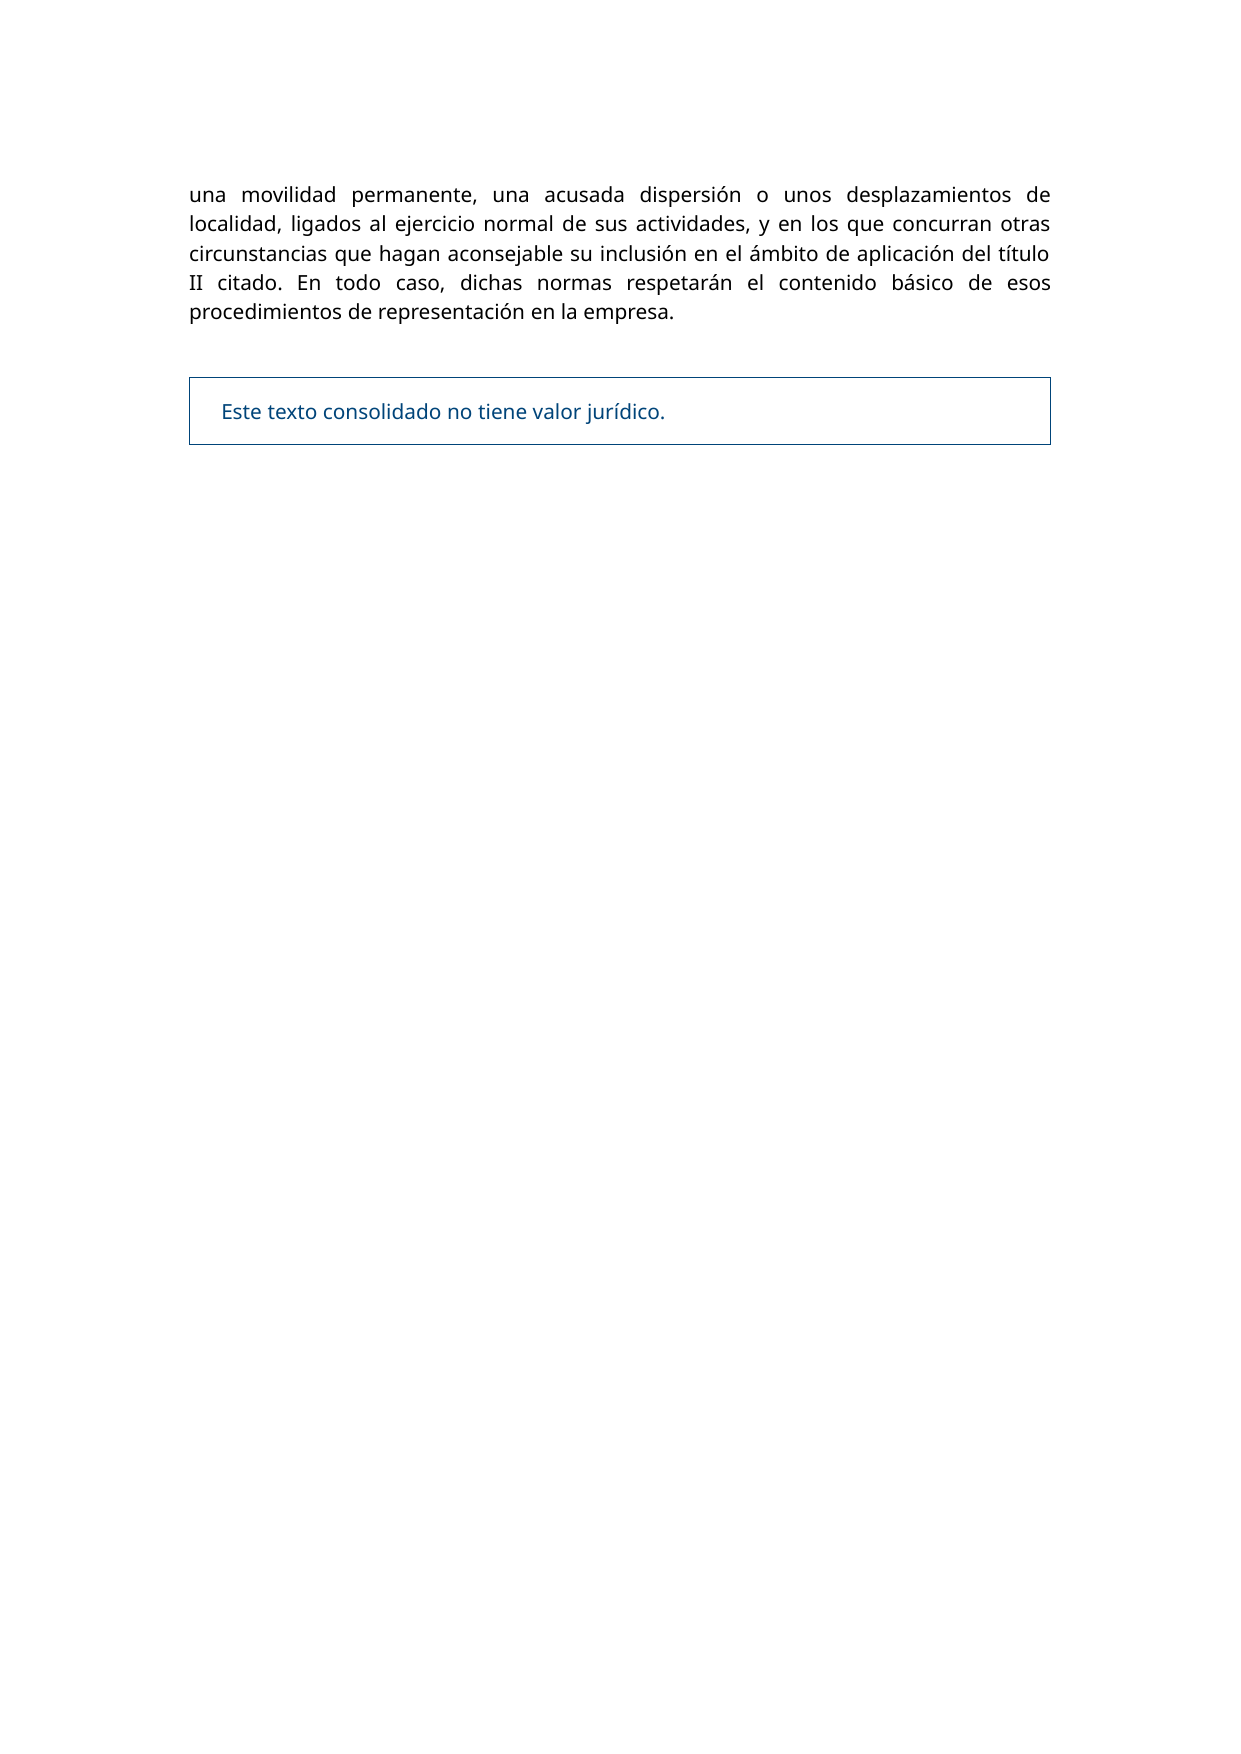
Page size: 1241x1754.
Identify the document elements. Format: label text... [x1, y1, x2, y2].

text una movilidad permanente, una acusada dispersión o unos desplazamientos de localidad, ligados al ejercicio normal de sus actividades, y en los que concurran otras circunstancias que hagan aconsejable su inclusión en el ámbito de aplicación del título II citado. En todo caso, dichas normas respetarán el contenido básico de esos procedimientos de representación en la empresa. [189, 180, 1051, 326]
text Este texto consolidado no tiene valor jurídico. [221, 397, 1050, 425]
